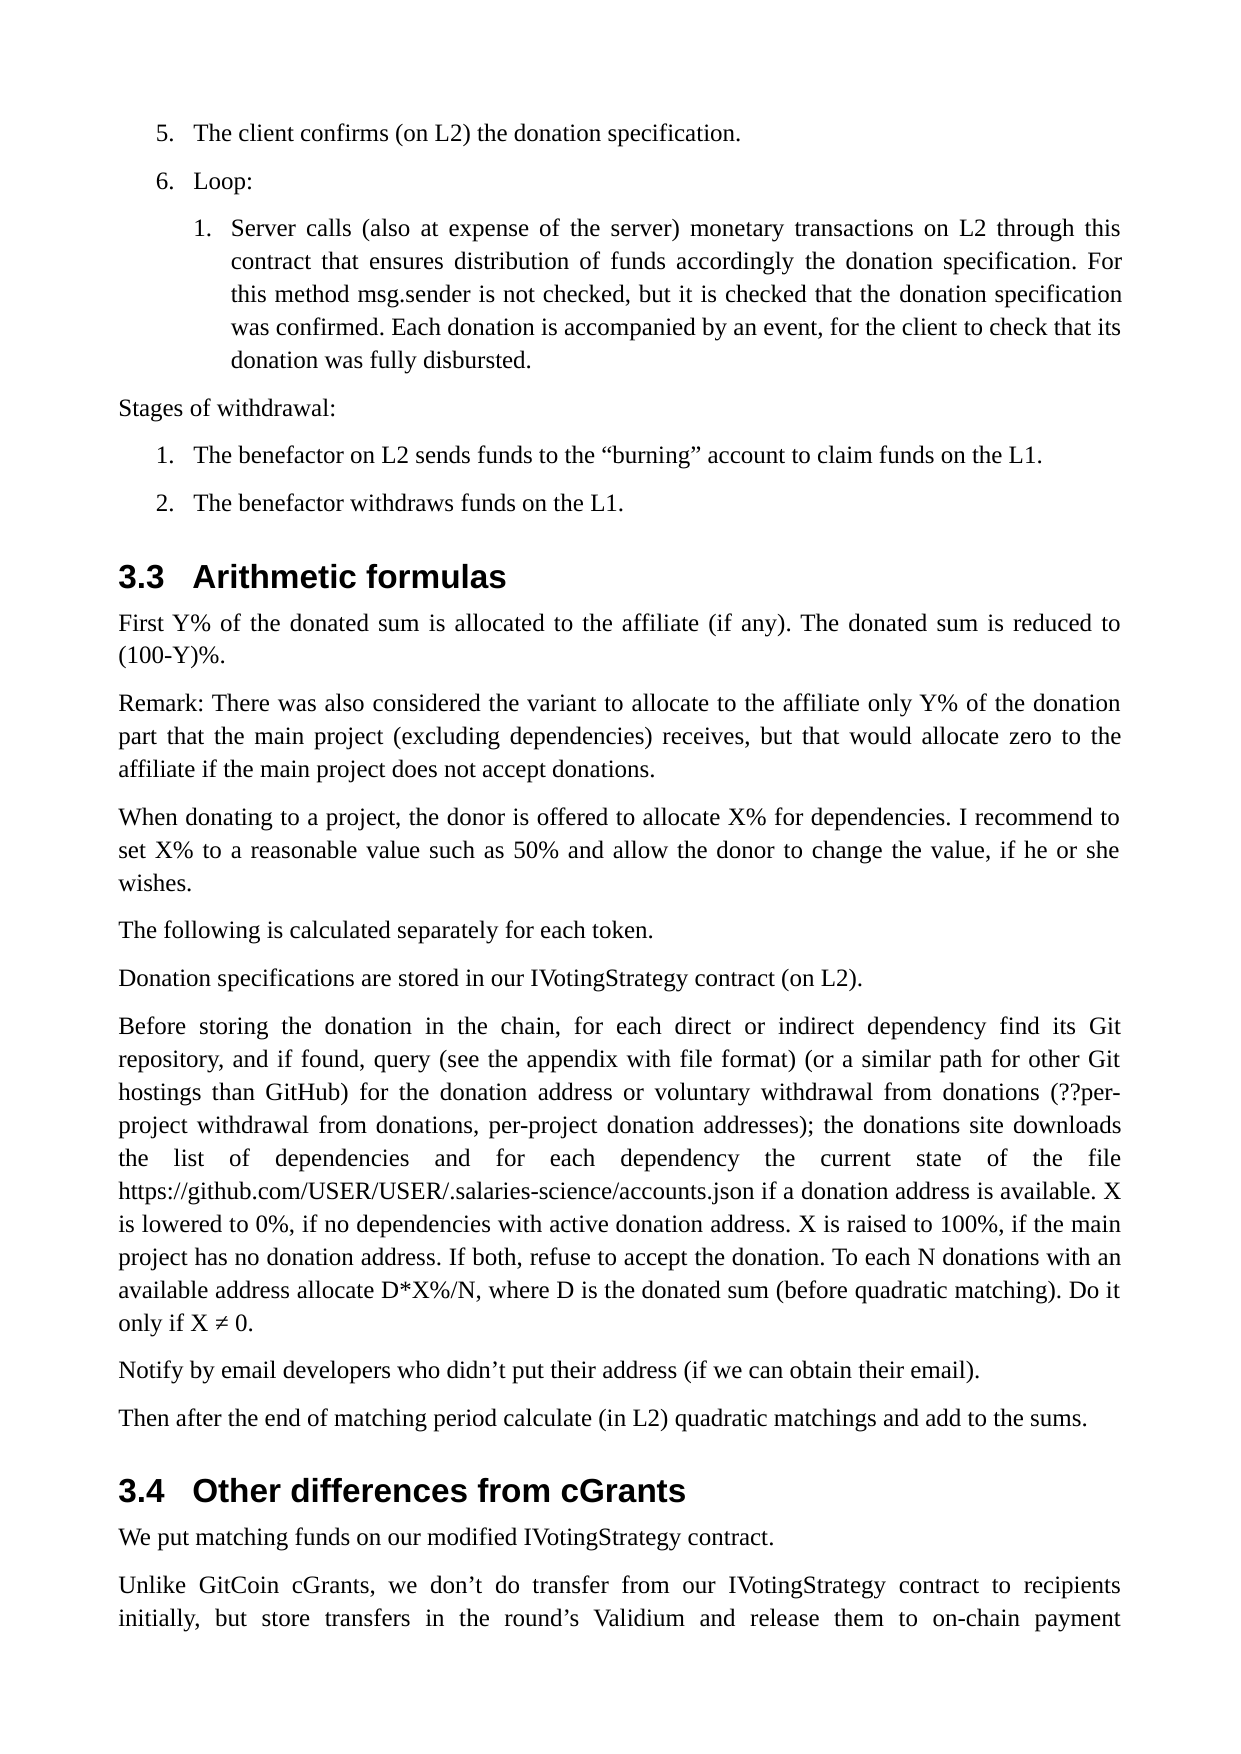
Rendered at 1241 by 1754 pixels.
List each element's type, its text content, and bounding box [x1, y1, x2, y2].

list The benefactor on L2 sends funds to the “burning” account to claim funds on the L1. [156, 441, 1122, 469]
list Loop: [156, 166, 1122, 194]
text Remark: There was also considered the variant to allocate to the affiliate only Y% of the donation part that the main project (excluding dependencies) receives, but that would allocate zero to the affiliate if the main project does not accept donations. [118, 688, 1122, 783]
text Before storing the donation in the chain, for each direct or indirect dependency find its Git repository, and if found, query (see the appendix with file format) (or a similar path for other Git hostings than GitHub) for the donation address or voluntary withdrawal from donations (??per-project withdrawal from donations, per-project donation addresses); the donations site downloads the list of dependencies and for each dependency the current state of the file https://github.com/USER/USER/.salaries-science/accounts.json if a donation address is available. X is lowered to 0%, if no dependencies with active donation address. X is raised to 100%, if the main project has no donation address. If both, refuse to accept the donation. To each N donations with an available address allocate D*X%/N, where D is the donated sum (before quadratic matching). Do it only if X ≠ 0. [118, 1011, 1122, 1337]
text First Y% of the donated sum is allocated to the affiliate (if any). The donated sum is reduced to (100-Y)%. [118, 608, 1122, 669]
text Donation specifications are stored in our IVotingStrategy contract (on L2). [118, 963, 1122, 992]
list The benefactor withdraws funds on the L1. [156, 488, 1122, 517]
text Unlike GitCoin cGrants, we don’t do transfer from our IVotingStrategy contract to recipients initially, but store transfers in the round’s Validium and release them to on-chain payment [118, 1570, 1122, 1632]
text Notify by email developers who didn’t put their address (if we can obtain their email). [118, 1356, 1122, 1384]
text The following is calculated separately for each token. [118, 916, 1122, 944]
list Server calls (also at expense of the server) monetary transactions on L2 through this contract that ensures distribution of funds accordingly the donation specification. For this method msg.sender is not checked, but it is checked that the donation specification was confirmed. Each donation is accompanied by an event, for the client to check that its donation was fully disbursted. [193, 213, 1122, 374]
text When donating to a project, the donor is offered to allocate X% for dependencies. I recommend to set X% to a reasonable value such as 50% and allow the donor to change the value, if he or she wishes. [118, 802, 1122, 897]
text Stages of withdrawal: [118, 393, 1122, 422]
text We put matching funds on our modified IVotingStrategy contract. [118, 1522, 1122, 1551]
subtitle Other differences from cGrants [118, 1472, 1122, 1510]
list The client confirms (on L2) the donation specification. [156, 118, 1122, 147]
text Then after the end of matching period calculate (in L2) quadratic matchings and add to the sums. [118, 1403, 1122, 1432]
subtitle Arithmetic formulas [118, 557, 1122, 595]
